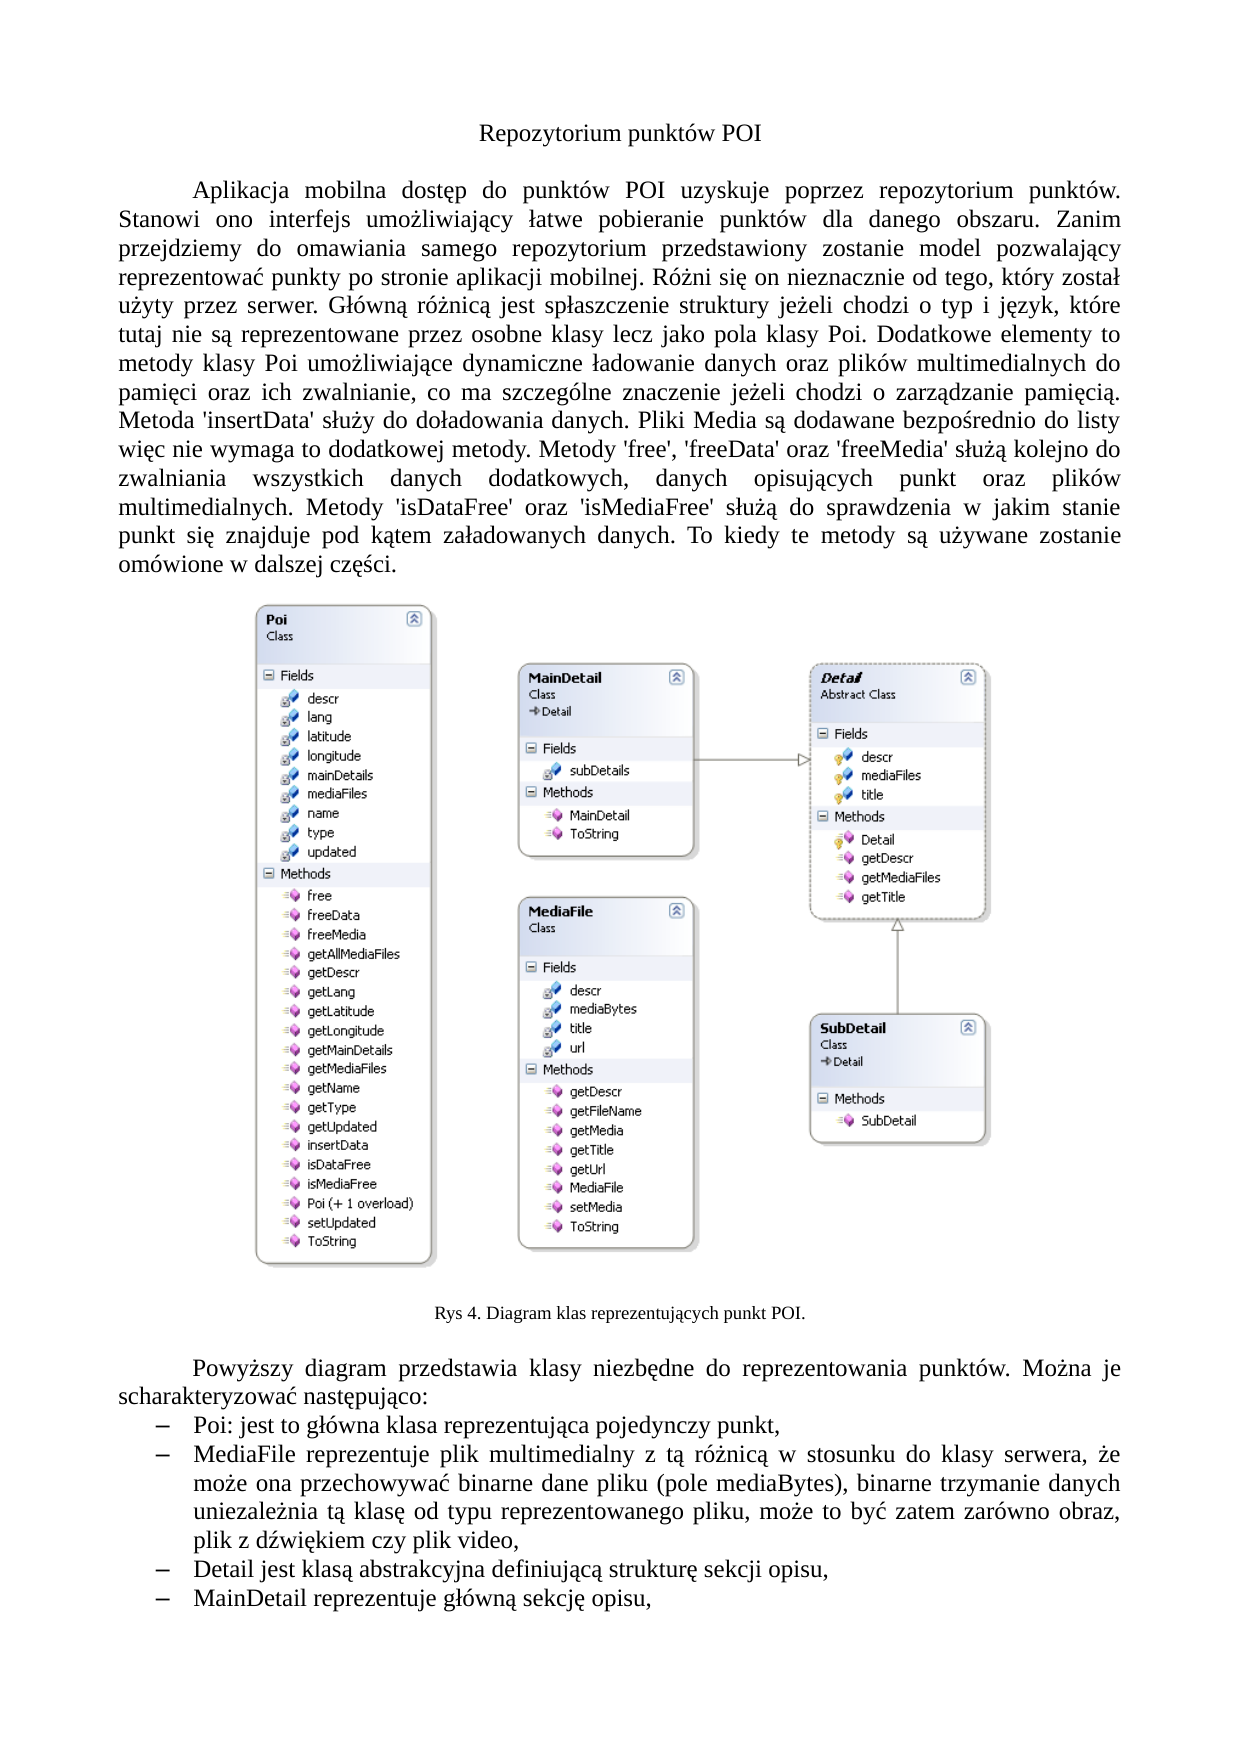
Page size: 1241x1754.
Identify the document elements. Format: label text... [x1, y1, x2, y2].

text Powyższy diagram przedstawia klasy niezbędne do reprezentowania punktów. Można je scharakteryzować następująco: [118, 1353, 1122, 1410]
text Aplikacja mobilna dostęp do punktów POI uzyskuje poprzez repozytorium punktów. Stanowi ono interfejs umożliwiający łatwe pobieranie punktów dla danego obszaru. Zanim przejdziemy do omawiania samego repozytorium przedstawiony zostanie model pozwalający reprezentować punkty po stronie aplikacji mobilnej. Różni się on nieznacznie od tego, który został użyty przez serwer. Główną różnicą jest spłaszczenie struktury jeżeli chodzi o typ i język, które tutaj nie są reprezentowane przez osobne klasy lecz jako pola klasy Poi. Dodatkowe elementy to metody klasy Poi umożliwiające dynamiczne ładowanie danych oraz plików multimedialnych do pamięci oraz ich zwalnianie, co ma szczególne znaczenie jeżeli chodzi o zarządzanie pamięcią. Metoda 'insertData' służy do doładowania danych. Pliki Media są dodawane bezpośrednio do listy więc nie wymaga to dodatkowej metody. Metody 'free', 'freeData' oraz 'freeMedia' służą kolejno do zwalniania wszystkich danych dodatkowych, danych opisujących punkt oraz plików multimedialnych. Metody 'isDataFree' oraz 'isMediaFree' służą do sprawdzenia w jakim stanie punkt się znajduje pod kątem załadowanych danych. To kiedy te metody są używane zostanie omówione w dalszej części. [118, 176, 1122, 578]
text Rys 4. Diagram klas reprezentujących punkt POI. [118, 1302, 1122, 1324]
list MediaFile reprezentuje plik multimedialny z tą różnicą w stosunku do klasy serwera, że może ona przechowywać binarne dane pliku (pole mediaBytes), binarne trzymanie danych uniezależnia tą klasę od typu reprezentowanego pliku, może to być zatem zarówno obraz, plik z dźwiękiem czy plik video, [156, 1439, 1122, 1554]
text Repozytorium punktów POI [118, 118, 1122, 147]
list Detail jest klasą abstrakcyjna definiującą strukturę sekcji opisu, [156, 1554, 1122, 1583]
list Poi: jest to główna klasa reprezentująca pojedynczy punkt, [156, 1410, 1122, 1439]
picture [244, 593, 996, 1274]
list MainDetail reprezentuje główną sekcję opisu, [156, 1583, 1122, 1611]
